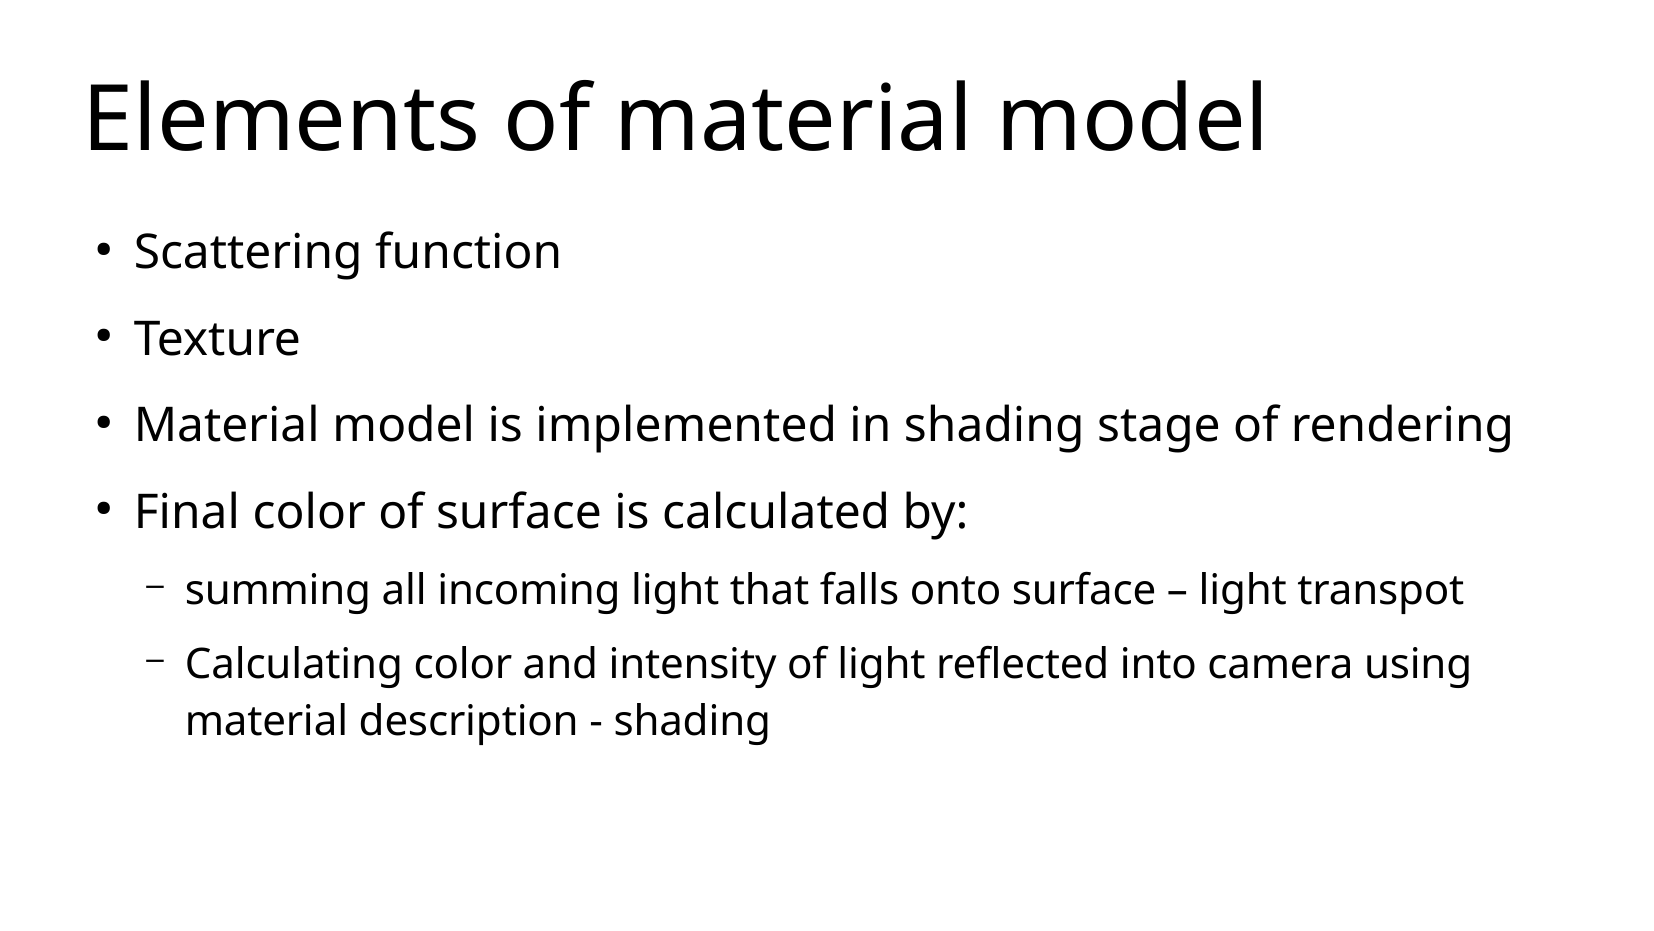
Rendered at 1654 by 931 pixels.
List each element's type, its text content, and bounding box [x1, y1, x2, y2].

list Scattering function Texture Material model is implemented in shading stage of rendering Final color of surface is calculated by: summing all incoming light that falls onto surface – light transpot Calculating color and intensity of light reflected into camera using material description - shading [82, 217, 1571, 758]
title Elements of material model [82, 37, 1571, 193]
